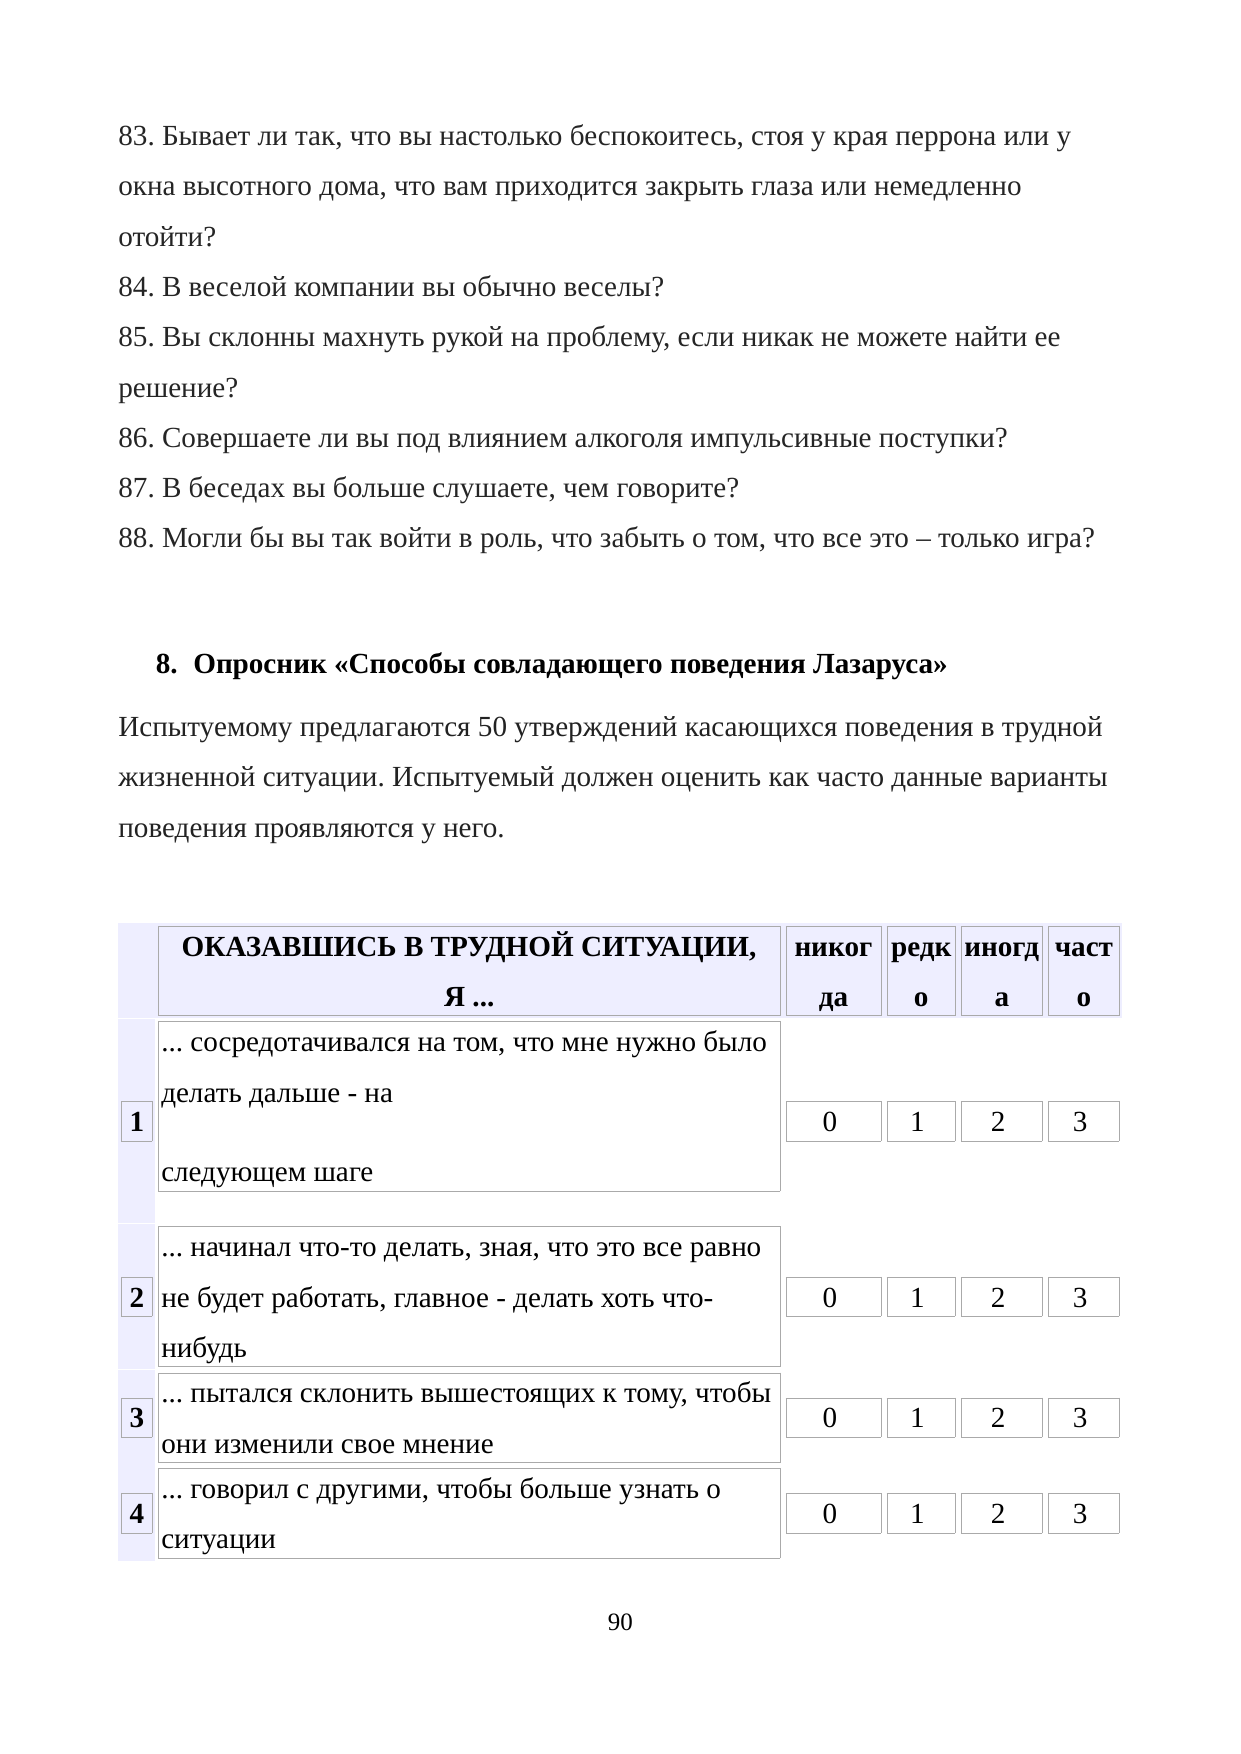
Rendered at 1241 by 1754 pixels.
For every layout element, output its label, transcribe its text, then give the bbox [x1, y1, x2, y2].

table_cell ... начинал что-то делать, зная, что это все равно не будет работать, главное - делать хоть что-нибудь [155, 1224, 783, 1369]
table_cell 1 [118, 1019, 155, 1223]
table_cell 3 [118, 1370, 155, 1465]
table_cell 1 [884, 1224, 958, 1369]
table_header часто [1045, 923, 1122, 1018]
table_cell 0 [783, 1224, 884, 1369]
list Вы склонны махнуть рукой на проблему, если никак не можете найти ее решение? [118, 319, 1122, 403]
list Могли бы вы так войти в роль, что забыть о том, что все это – только игра? [118, 521, 1122, 554]
table_cell 1 [884, 1019, 958, 1223]
table_header иногда [958, 923, 1045, 1018]
list Совершаете ли вы под влиянием алкоголя импульсивные поступки? [118, 420, 1122, 453]
table_header [118, 923, 155, 1018]
table_cell 3 [1045, 1019, 1122, 1223]
text Испытуемому предлагаются 50 утверждений касающихся поведения в трудной жизненной ситуации. Испытуемый должен оценить как часто данные варианты поведения проявляются у него. [118, 709, 1122, 843]
table_cell 0 [783, 1465, 884, 1561]
list Бывает ли так, что вы настолько беспокоитесь, стоя у края перрона или у окна высотного дома, что вам приходится закрыть глаза или немедленно отойти? [118, 118, 1122, 252]
table_header редко [884, 923, 958, 1018]
table_cell 4 [118, 1465, 155, 1561]
table_cell ... сосредотачивался на том, что мне нужно было делать дальше - на следующем шаге [155, 1019, 783, 1223]
table_cell 2 [958, 1370, 1045, 1465]
table_cell 0 [783, 1019, 884, 1223]
table_cell 2 [958, 1224, 1045, 1369]
table_cell 2 [958, 1019, 1045, 1223]
table_cell 3 [1045, 1224, 1122, 1369]
table_cell 2 [958, 1465, 1045, 1561]
table_cell 3 [1045, 1465, 1122, 1561]
table_header никогда [783, 923, 884, 1018]
list В веселой компании вы обычно веселы? [118, 269, 1122, 303]
table_header ОКАЗАВШИСЬ В ТРУДНОЙ СИТУАЦИИ, Я ... [155, 923, 783, 1018]
list Опросник «Способы совладающего поведения Лазаруса» [156, 646, 1122, 680]
table_cell 1 [884, 1465, 958, 1561]
table_cell ... говорил с другими, чтобы больше узнать о ситуации [155, 1465, 783, 1561]
table_cell 1 [884, 1370, 958, 1465]
list В беседах вы больше слушаете, чем говорите? [118, 470, 1122, 504]
table_cell 2 [118, 1224, 155, 1369]
table_cell ... пытался склонить вышестоящих к тому, чтобы они изменили свое мнение [155, 1370, 783, 1465]
table_cell 0 [783, 1370, 884, 1465]
table_cell 3 [1045, 1370, 1122, 1465]
